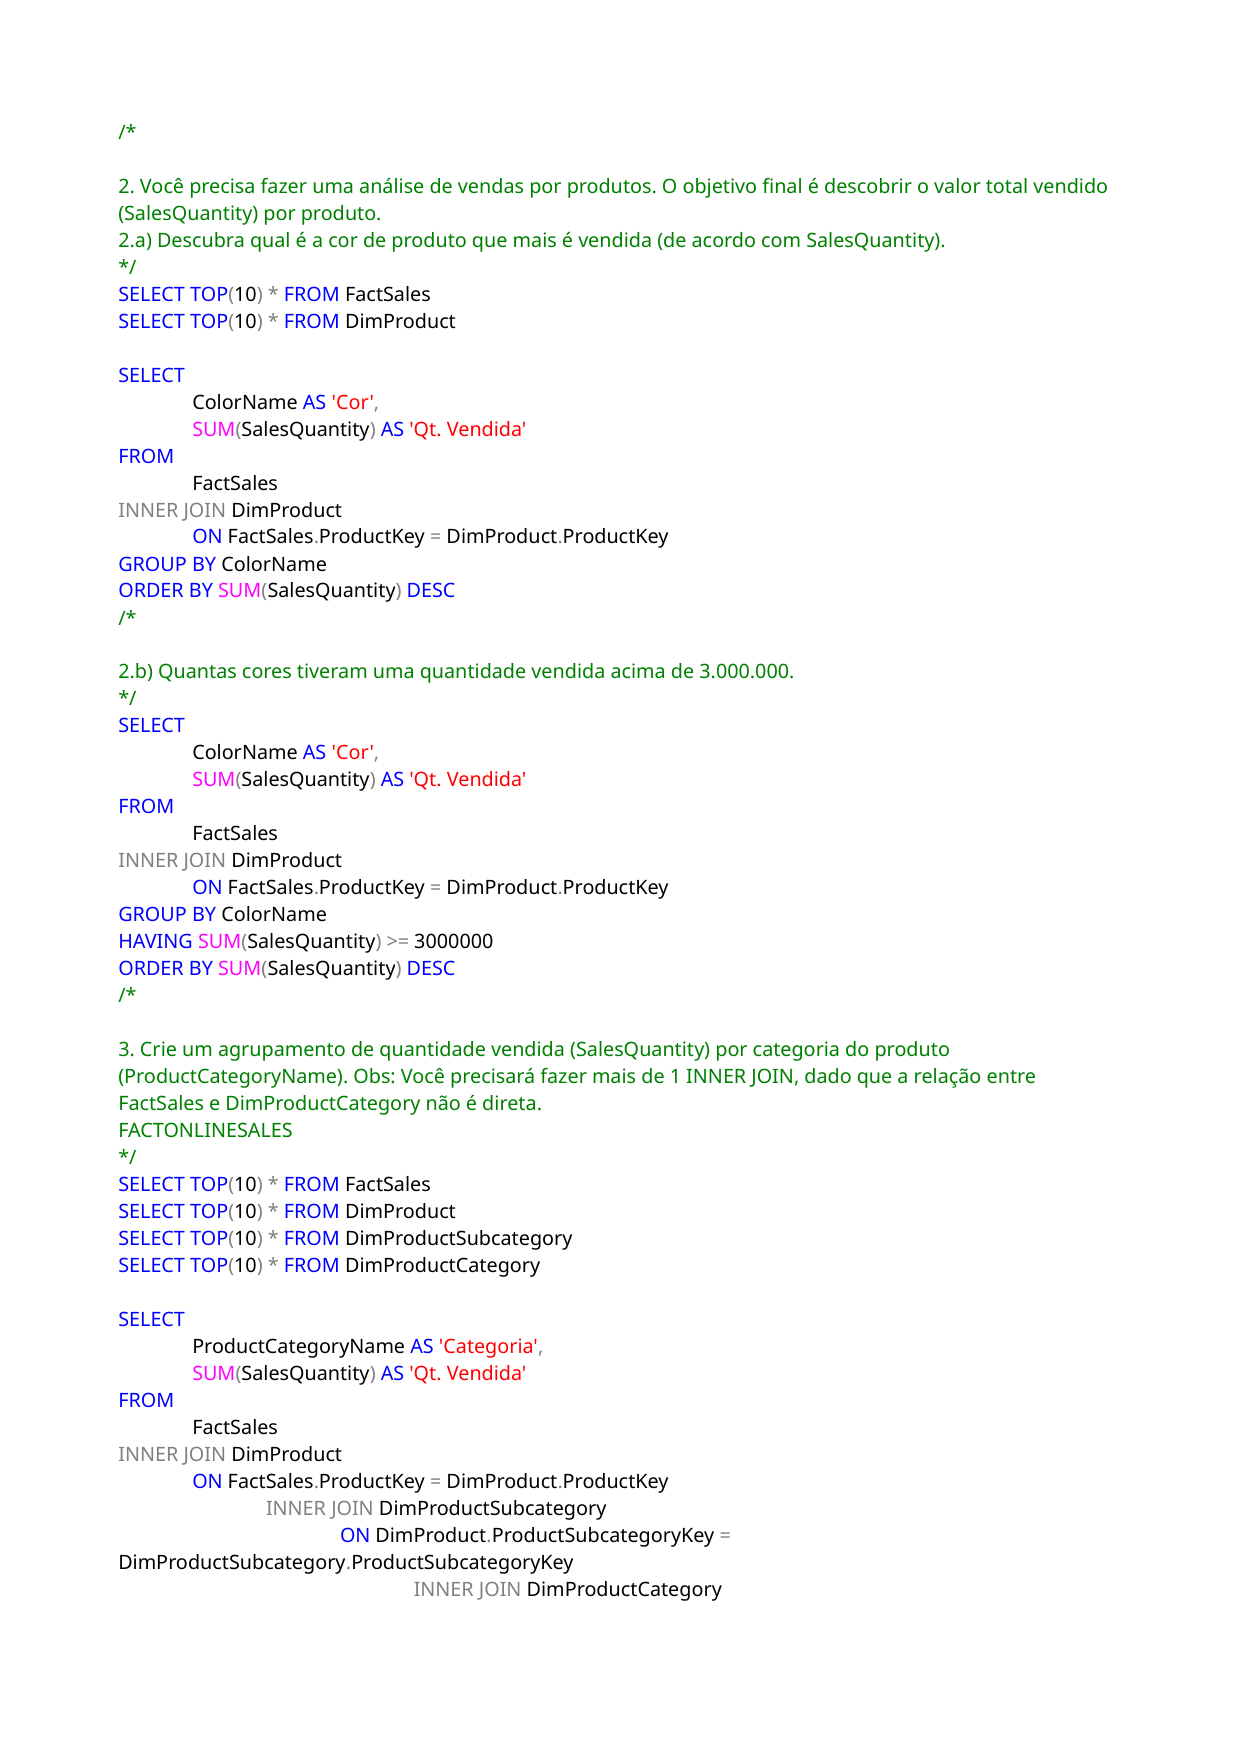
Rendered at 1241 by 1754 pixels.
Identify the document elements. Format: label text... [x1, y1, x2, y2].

text 3. Crie um agrupamento de quantidade vendida (SalesQuantity) por categoria do produto (ProductCategoryName). Obs: Você precisará fazer mais de 1 INNER JOIN, dado que a relação entre FactSales e DimProductCategory não é direta. [118, 1035, 1122, 1116]
text SUM(SalesQuantity) AS 'Qt. Vendida' [118, 415, 1122, 442]
text ON FactSales.ProductKey = DimProduct.ProductKey [118, 523, 1122, 550]
text */ [118, 253, 1122, 280]
text SELECT [118, 712, 1122, 739]
text FROM [118, 442, 1122, 469]
text 2. Você precisa fazer uma análise de vendas por produtos. O objetivo final é descobrir o valor total vendido (SalesQuantity) por produto. [118, 172, 1122, 226]
text INNER JOIN DimProduct [118, 1440, 1122, 1467]
text INNER JOIN DimProductCategory [118, 1575, 1122, 1602]
text ProductCategoryName AS 'Categoria', [118, 1332, 1122, 1359]
text SELECT TOP(10) * FROM FactSales [118, 280, 1122, 307]
text HAVING SUM(SalesQuantity) >= 3000000 [118, 927, 1122, 954]
text SELECT TOP(10) * FROM FactSales [118, 1170, 1122, 1197]
text SELECT TOP(10) * FROM DimProductCategory [118, 1251, 1122, 1278]
text ColorName AS 'Cor', [118, 739, 1122, 766]
text ON DimProduct.ProductSubcategoryKey = DimProductSubcategory.ProductSubcategoryKey [118, 1521, 1122, 1575]
text FactSales [118, 469, 1122, 496]
text GROUP BY ColorName [118, 901, 1122, 927]
text SELECT TOP(10) * FROM DimProductSubcategory [118, 1224, 1122, 1251]
text FactSales [118, 819, 1122, 847]
text FROM [118, 793, 1122, 819]
text INNER JOIN DimProduct [118, 847, 1122, 873]
text FACTONLINESALES [118, 1116, 1122, 1143]
text GROUP BY ColorName [118, 550, 1122, 577]
text ORDER BY SUM(SalesQuantity) DESC [118, 577, 1122, 604]
text 2.a) Descubra qual é a cor de produto que mais é vendida (de acordo com SalesQuantity). [118, 226, 1122, 253]
text SELECT TOP(10) * FROM DimProduct [118, 1197, 1122, 1224]
text /* [118, 604, 1122, 631]
text */ [118, 1143, 1122, 1170]
text FactSales [118, 1413, 1122, 1440]
text 2.b) Quantas cores tiveram uma quantidade vendida acima de 3.000.000. [118, 658, 1122, 685]
text /* [118, 118, 1122, 145]
text INNER JOIN DimProduct [118, 496, 1122, 523]
text ORDER BY SUM(SalesQuantity) DESC [118, 954, 1122, 981]
text /* [118, 981, 1122, 1008]
text ON FactSales.ProductKey = DimProduct.ProductKey [118, 1467, 1122, 1494]
text FROM [118, 1386, 1122, 1413]
text SELECT [118, 1305, 1122, 1332]
text SUM(SalesQuantity) AS 'Qt. Vendida' [118, 766, 1122, 793]
text INNER JOIN DimProductSubcategory [118, 1494, 1122, 1521]
text */ [118, 685, 1122, 712]
text SELECT TOP(10) * FROM DimProduct [118, 307, 1122, 334]
text ON FactSales.ProductKey = DimProduct.ProductKey [118, 873, 1122, 901]
text ColorName AS 'Cor', [118, 388, 1122, 415]
text SELECT [118, 361, 1122, 388]
text SUM(SalesQuantity) AS 'Qt. Vendida' [118, 1359, 1122, 1386]
